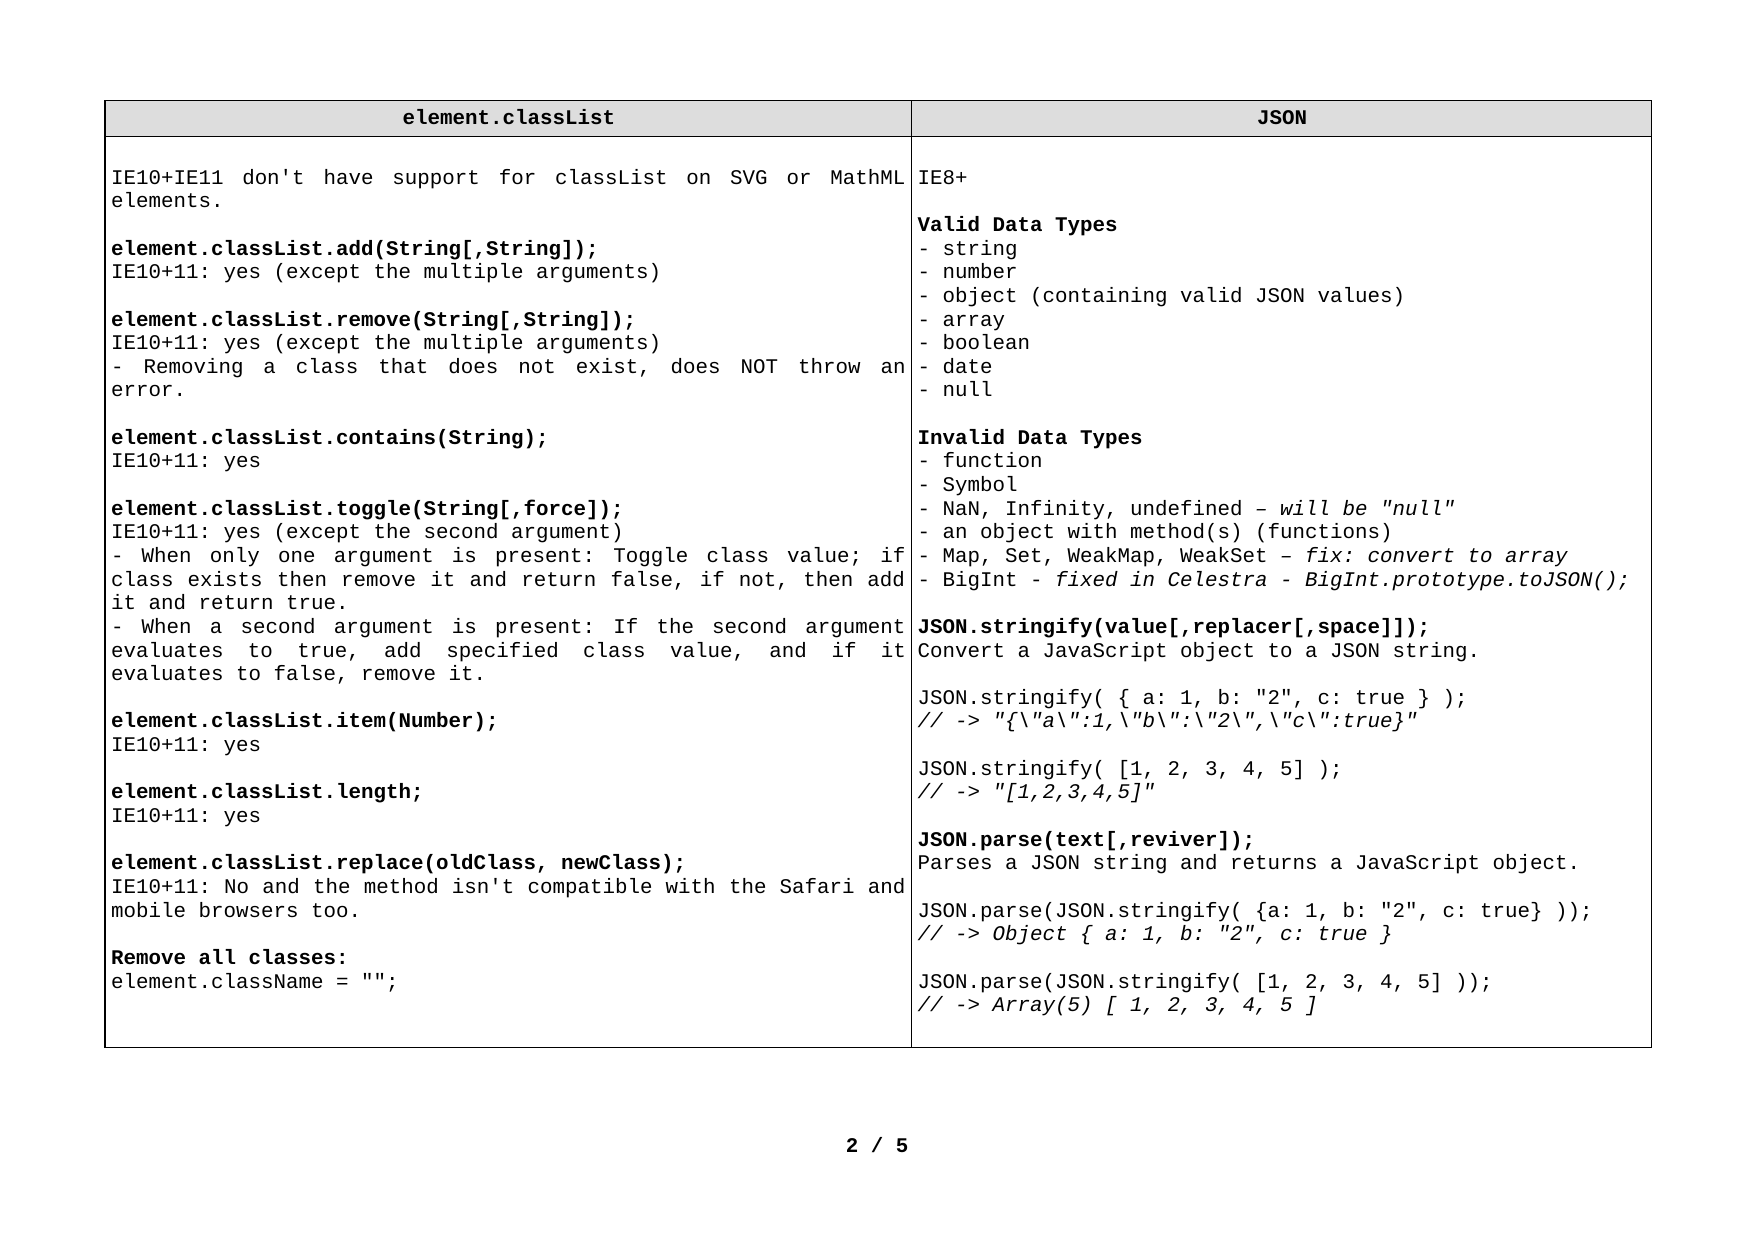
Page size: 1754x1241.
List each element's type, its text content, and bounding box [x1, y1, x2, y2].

table_header element.classList [106, 101, 911, 136]
table_cell IE8+ Valid Data Types - string - number - object (containing valid JSON values) - array - boolean - date - null Invalid Data Types - function - Symbol - NaN, Infinity, undefined – will be "null" - an object with method(s) (functions) - Map, Set, WeakMap, WeakSet – fix: convert to array - BigInt - fixed in Celestra - BigInt.prototype.toJSON(); JSON.stringify(value[,replacer[,space]]); Convert a JavaScript object to a JSON string. JSON.stringify( { a: 1, b: "2", c: true } ); // -> "{\"a\":1,\"b\":\"2\",\"c\":true}" JSON.stringify( [1, 2, 3, 4, 5] ); // -> "[1,2,3,4,5]" JSON.parse(text[,reviver]); Parses a JSON string and returns a JavaScript object. JSON.parse(JSON.stringify( {a: 1, b: "2", c: true} )); // -> Object { a: 1, b: "2", c: true } JSON.parse(JSON.stringify( [1, 2, 3, 4, 5] )); // -> Array(5) [ 1, 2, 3, 4, 5 ] [912, 137, 1651, 1047]
table_header JSON [912, 101, 1651, 136]
table_cell IE10+IE11 don't have support for classList on SVG or MathML elements. element.classList.add(String[,String]); IE10+11: yes (except the multiple arguments) element.classList.remove(String[,String]); IE10+11: yes (except the multiple arguments) - Removing a class that does not exist, does NOT throw an error. element.classList.contains(String); IE10+11: yes element.classList.toggle(String[,force]); IE10+11: yes (except the second argument) - When only one argument is present: Toggle class value; if class exists then remove it and return false, if not, then add it and return true. - When a second argument is present: If the second argument evaluates to true, add specified class value, and if it evaluates to false, remove it. element.classList.item(Number); IE10+11: yes element.classList.length; IE10+11: yes element.classList.replace(oldClass, newClass); IE10+11: No and the method isn't compatible with the Safari and mobile browsers too. Remove all classes: element.className = ""; [106, 137, 911, 1047]
